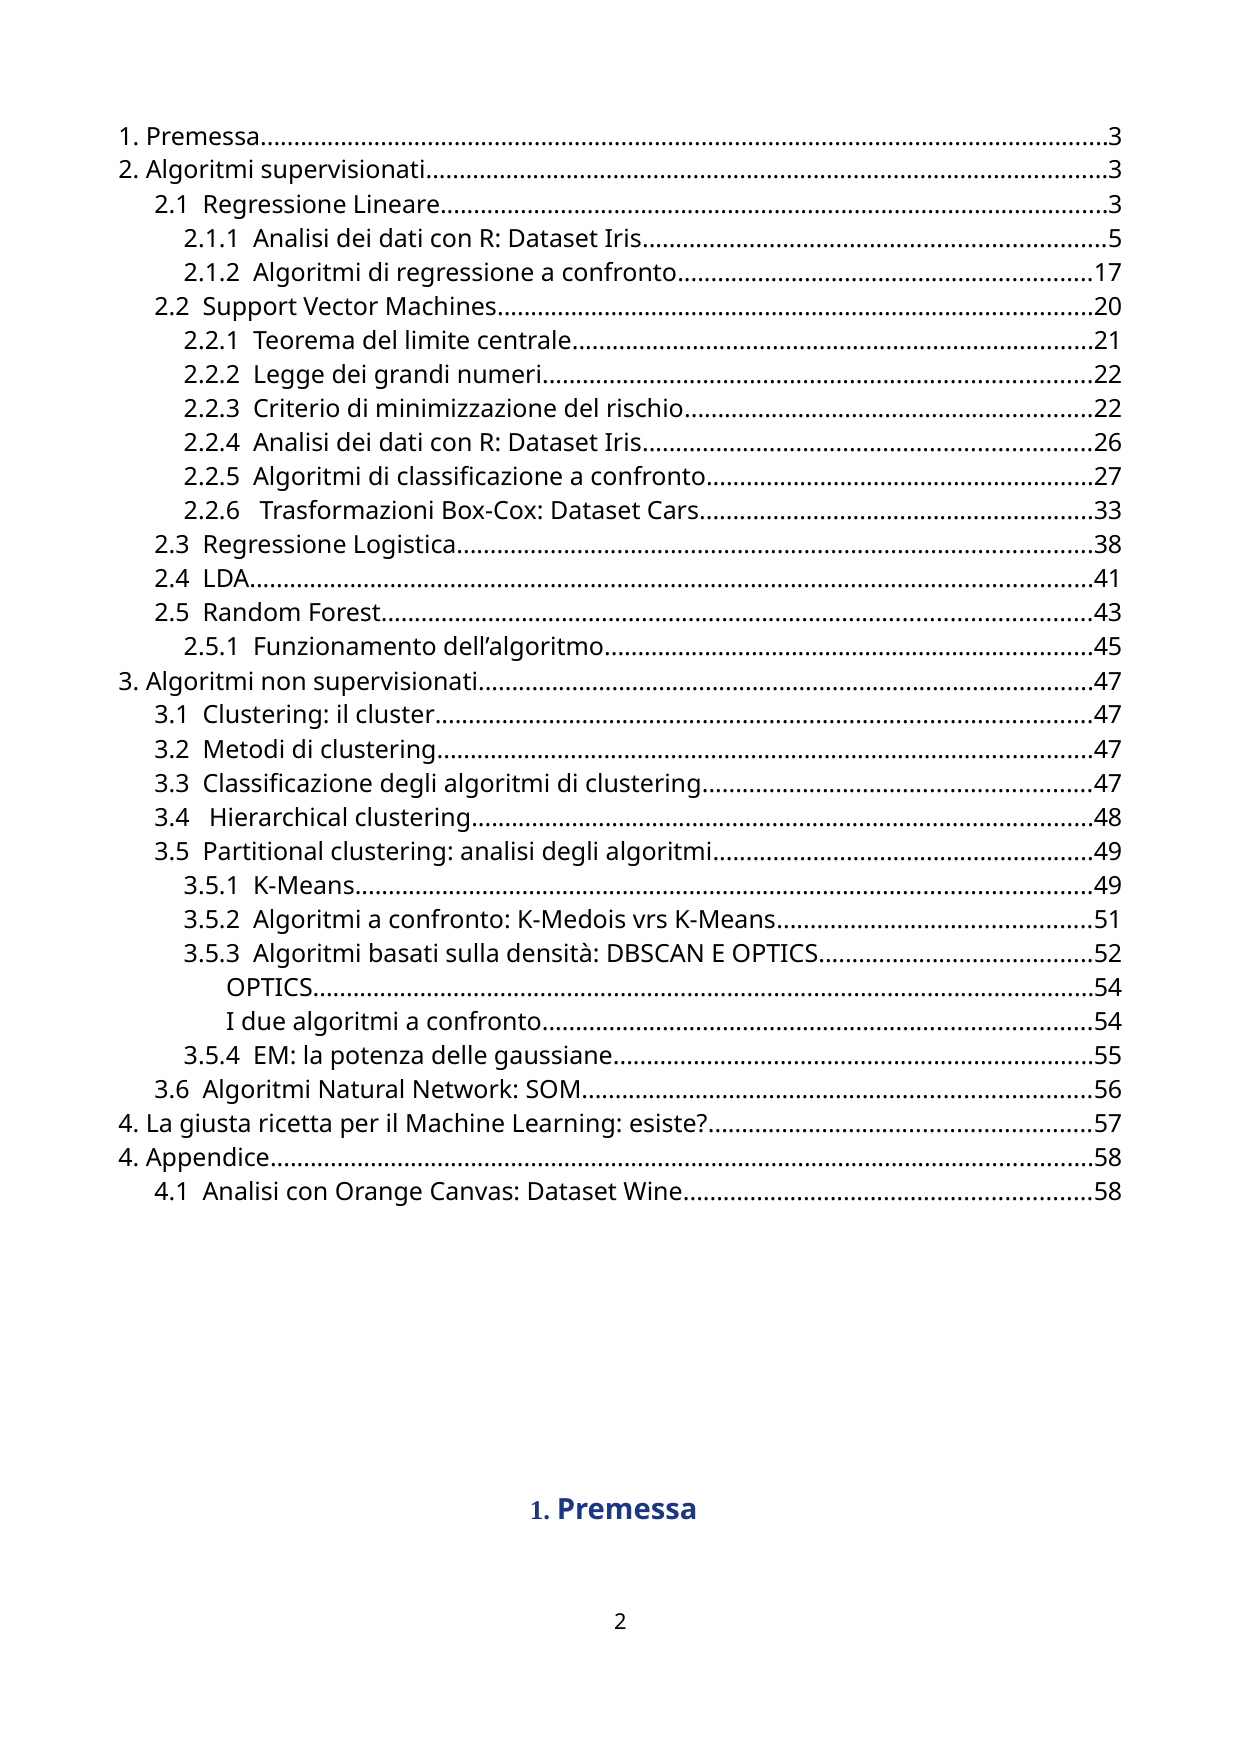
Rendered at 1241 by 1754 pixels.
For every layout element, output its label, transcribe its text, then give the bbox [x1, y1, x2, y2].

text 2.2.3 Criterio di minimizzazione del rischio 22 [177, 391, 1122, 425]
text 4.1 Analisi con Orange Canvas: Dataset Wine 58 [148, 1174, 1122, 1208]
text 2.2.1 Teorema del limite centrale 21 [177, 322, 1122, 357]
text 3.1 Clustering: il cluster 47 [148, 697, 1122, 731]
text 3. Algoritmi non supervisionati 47 [118, 663, 1122, 697]
text 3.5.1 K-Means 49 [177, 867, 1122, 902]
text 2.2.2 Legge dei grandi numeri 22 [177, 357, 1122, 391]
text I due algoritmi a confronto 54 [207, 1004, 1122, 1038]
text 2.2.4 Analisi dei dati con R: Dataset Iris 26 [177, 425, 1122, 459]
text 4. La giusta ricetta per il Machine Learning: esiste? 57 [118, 1106, 1122, 1140]
text 2.2 Support Vector Machines 20 [148, 288, 1122, 322]
text 3.3 Classificazione degli algoritmi di clustering 47 [148, 765, 1122, 799]
subtitle Premessa [118, 1488, 1122, 1528]
text 3.5.4 EM: la potenza delle gaussiane 55 [177, 1038, 1122, 1072]
text 2.3 Regressione Logistica 38 [148, 527, 1122, 561]
text 2.1 Regressione Lineare 3 [148, 186, 1122, 220]
text 2.1.2 Algoritmi di regressione a confronto 17 [177, 254, 1122, 288]
text OPTICS 54 [207, 970, 1122, 1004]
text 1. Premessa 3 [118, 118, 1122, 152]
text 2.5.1 Funzionamento dell’algoritmo 45 [177, 629, 1122, 663]
text 3.4 Hierarchical clustering 48 [148, 799, 1122, 833]
text 2.4 LDA 41 [148, 561, 1122, 595]
text 3.6 Algoritmi Natural Network: SOM 56 [148, 1072, 1122, 1106]
text 3.5.3 Algoritmi basati sulla densità: DBSCAN E OPTICS 52 [177, 936, 1122, 970]
text 3.2 Metodi di clustering 47 [148, 731, 1122, 765]
text 2. Algoritmi supervisionati 3 [118, 152, 1122, 186]
text 4. Appendice 58 [118, 1140, 1122, 1174]
text 3.5.2 Algoritmi a confronto: K-Medois vrs K-Means 51 [177, 902, 1122, 936]
text 2.2.5 Algoritmi di classificazione a confronto 27 [177, 459, 1122, 493]
text 2.5 Random Forest 43 [148, 595, 1122, 629]
text 3.5 Partitional clustering: analisi degli algoritmi 49 [148, 833, 1122, 867]
text 2.2.6 Trasformazioni Box-Cox: Dataset Cars 33 [177, 493, 1122, 527]
text 2.1.1 Analisi dei dati con R: Dataset Iris 5 [177, 220, 1122, 254]
